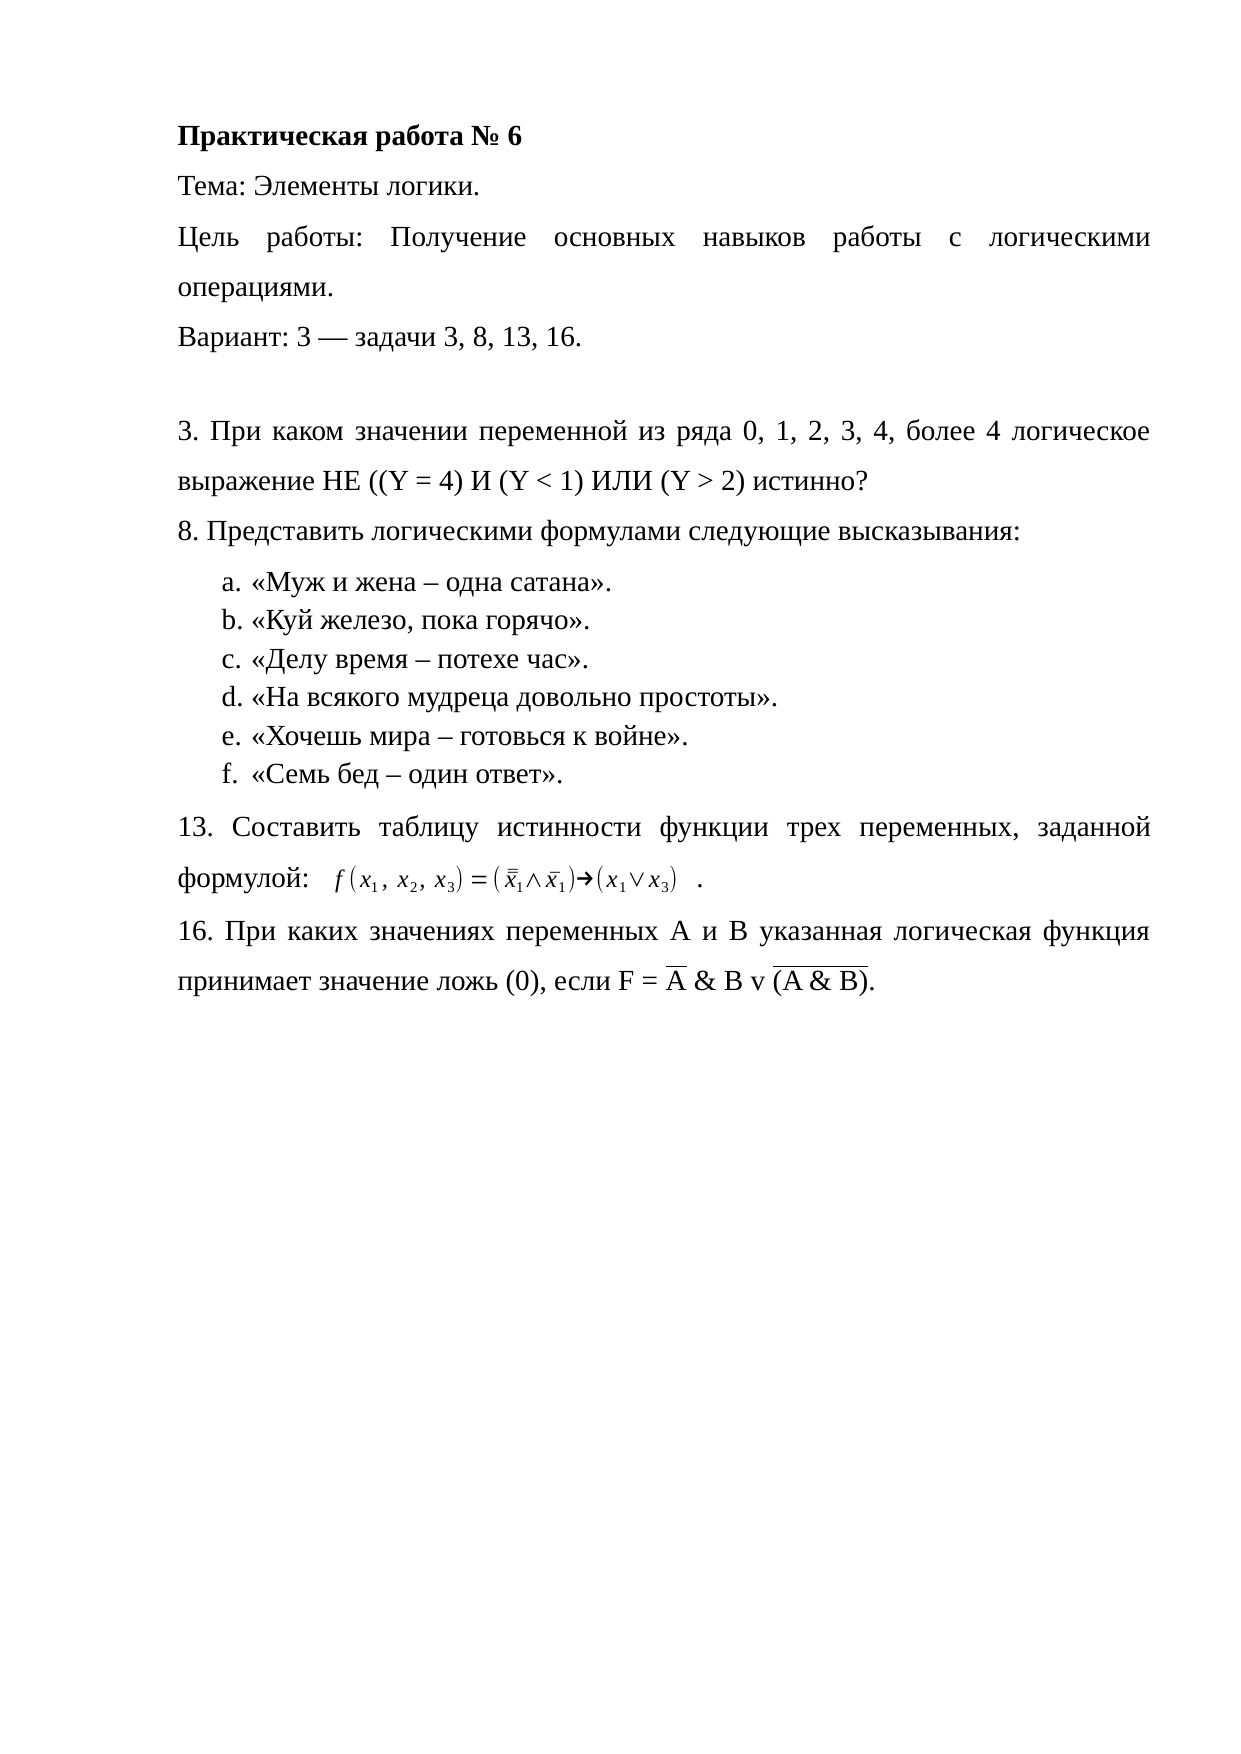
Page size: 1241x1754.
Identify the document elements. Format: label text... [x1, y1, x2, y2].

text 8. Представить логическими формулами следующие высказывания: [177, 513, 1152, 547]
text Цель работы: Получение основных навыков работы с логическими операциями. [177, 219, 1152, 303]
text Практическая работа № 6 [177, 118, 1152, 152]
list «Семь бед – один ответ». [221, 756, 1152, 790]
list «На всякого мудреца довольно простоты». [221, 679, 1152, 713]
list «Муж и жена – одна сатана». [221, 564, 1152, 597]
list «Хочешь мира – готовься к войне». [221, 718, 1152, 751]
text 16. При каких значениях переменных А и В указанная логическая функция принимает значение ложь (0), если F = A & B v (A & B). [177, 913, 1152, 997]
text Тема: Элементы логики. [177, 168, 1152, 202]
list «Делу время – потехе час». [221, 641, 1152, 674]
text Вариант: 3 — задачи 3, 8, 13, 16. [177, 319, 1152, 353]
list «Куй железо, пока горячо». [221, 602, 1152, 636]
text 13. Составить таблицу истинности функции трех переменных, заданной формулой: . [177, 809, 1152, 896]
text 3. При каком значении переменной из ряда 0, 1, 2, 3, 4, более 4 логическое выражение НЕ ((Y = 4) И (Y < 1) ИЛИ (Y > 2) истинно? [177, 413, 1152, 497]
